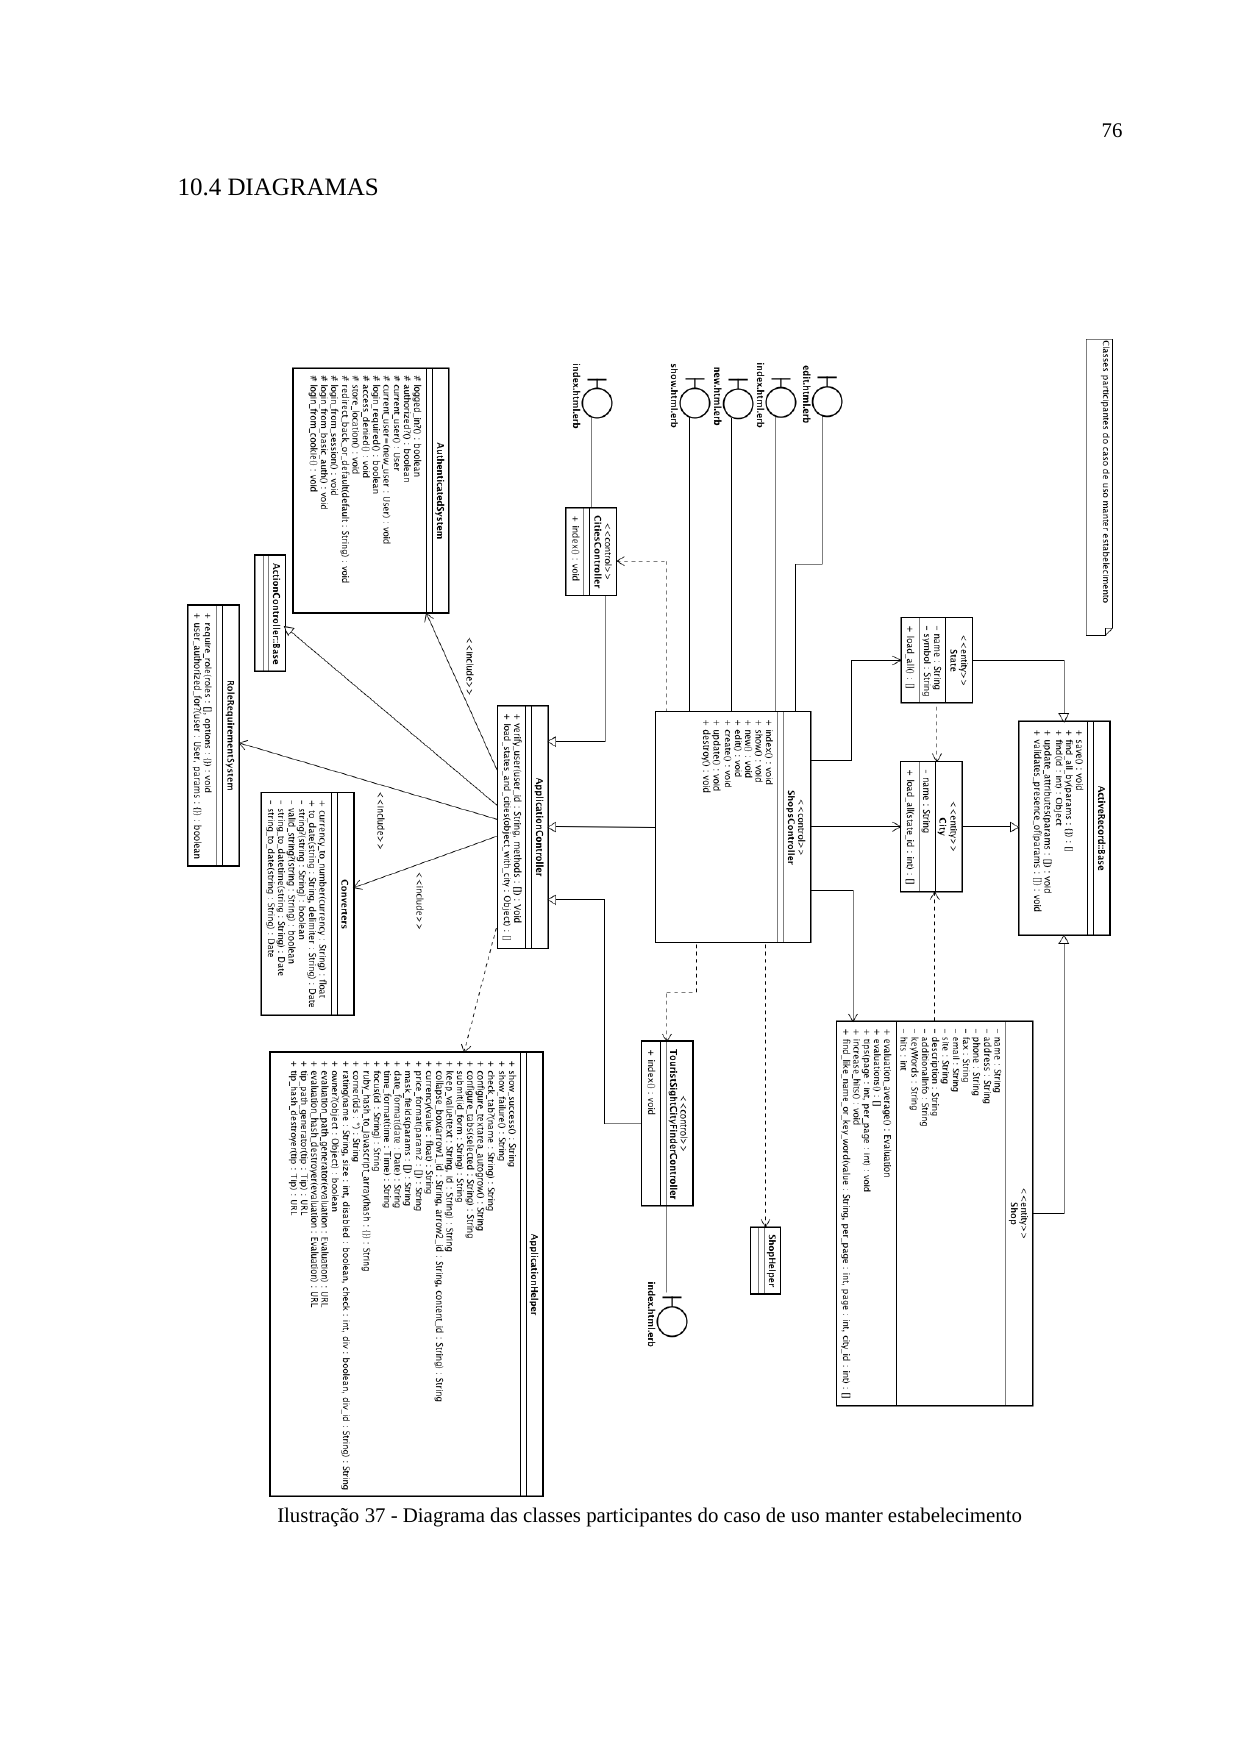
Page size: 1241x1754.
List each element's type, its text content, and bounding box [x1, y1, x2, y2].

picture [180, 331, 1120, 1504]
text Ilustração 37 - Diagrama das classes participantes do caso de uso manter estabelecimento [180, 1504, 1119, 1527]
subtitle Diagramas [177, 172, 1122, 200]
